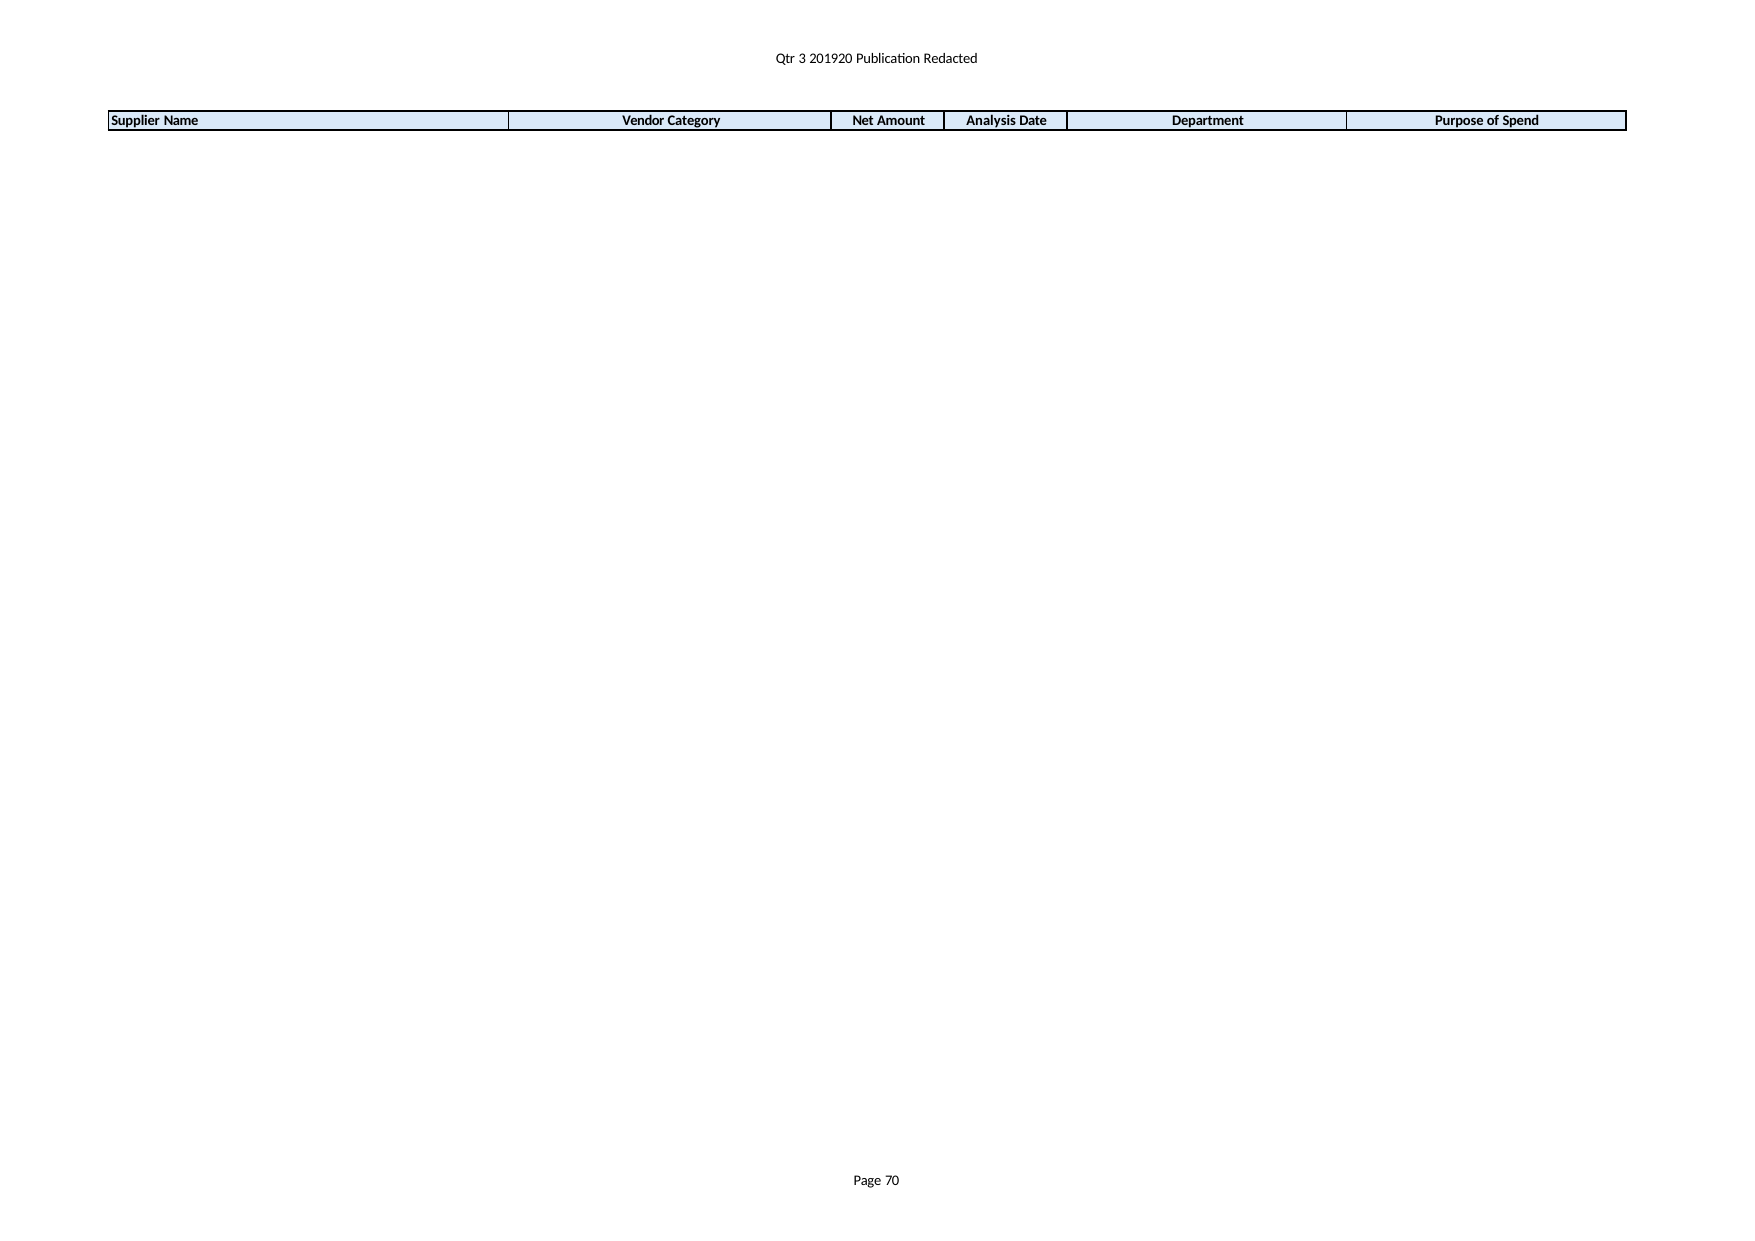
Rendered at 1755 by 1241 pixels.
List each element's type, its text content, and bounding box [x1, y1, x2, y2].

table_header Supplier Name [109, 112, 508, 129]
table_header Department [1068, 112, 1346, 129]
table_header Analysis Date [945, 112, 1066, 129]
table_header Net Amount [832, 112, 943, 129]
table_header Vendor Category [509, 112, 830, 129]
table_header Purpose of Spend [1347, 112, 1625, 129]
